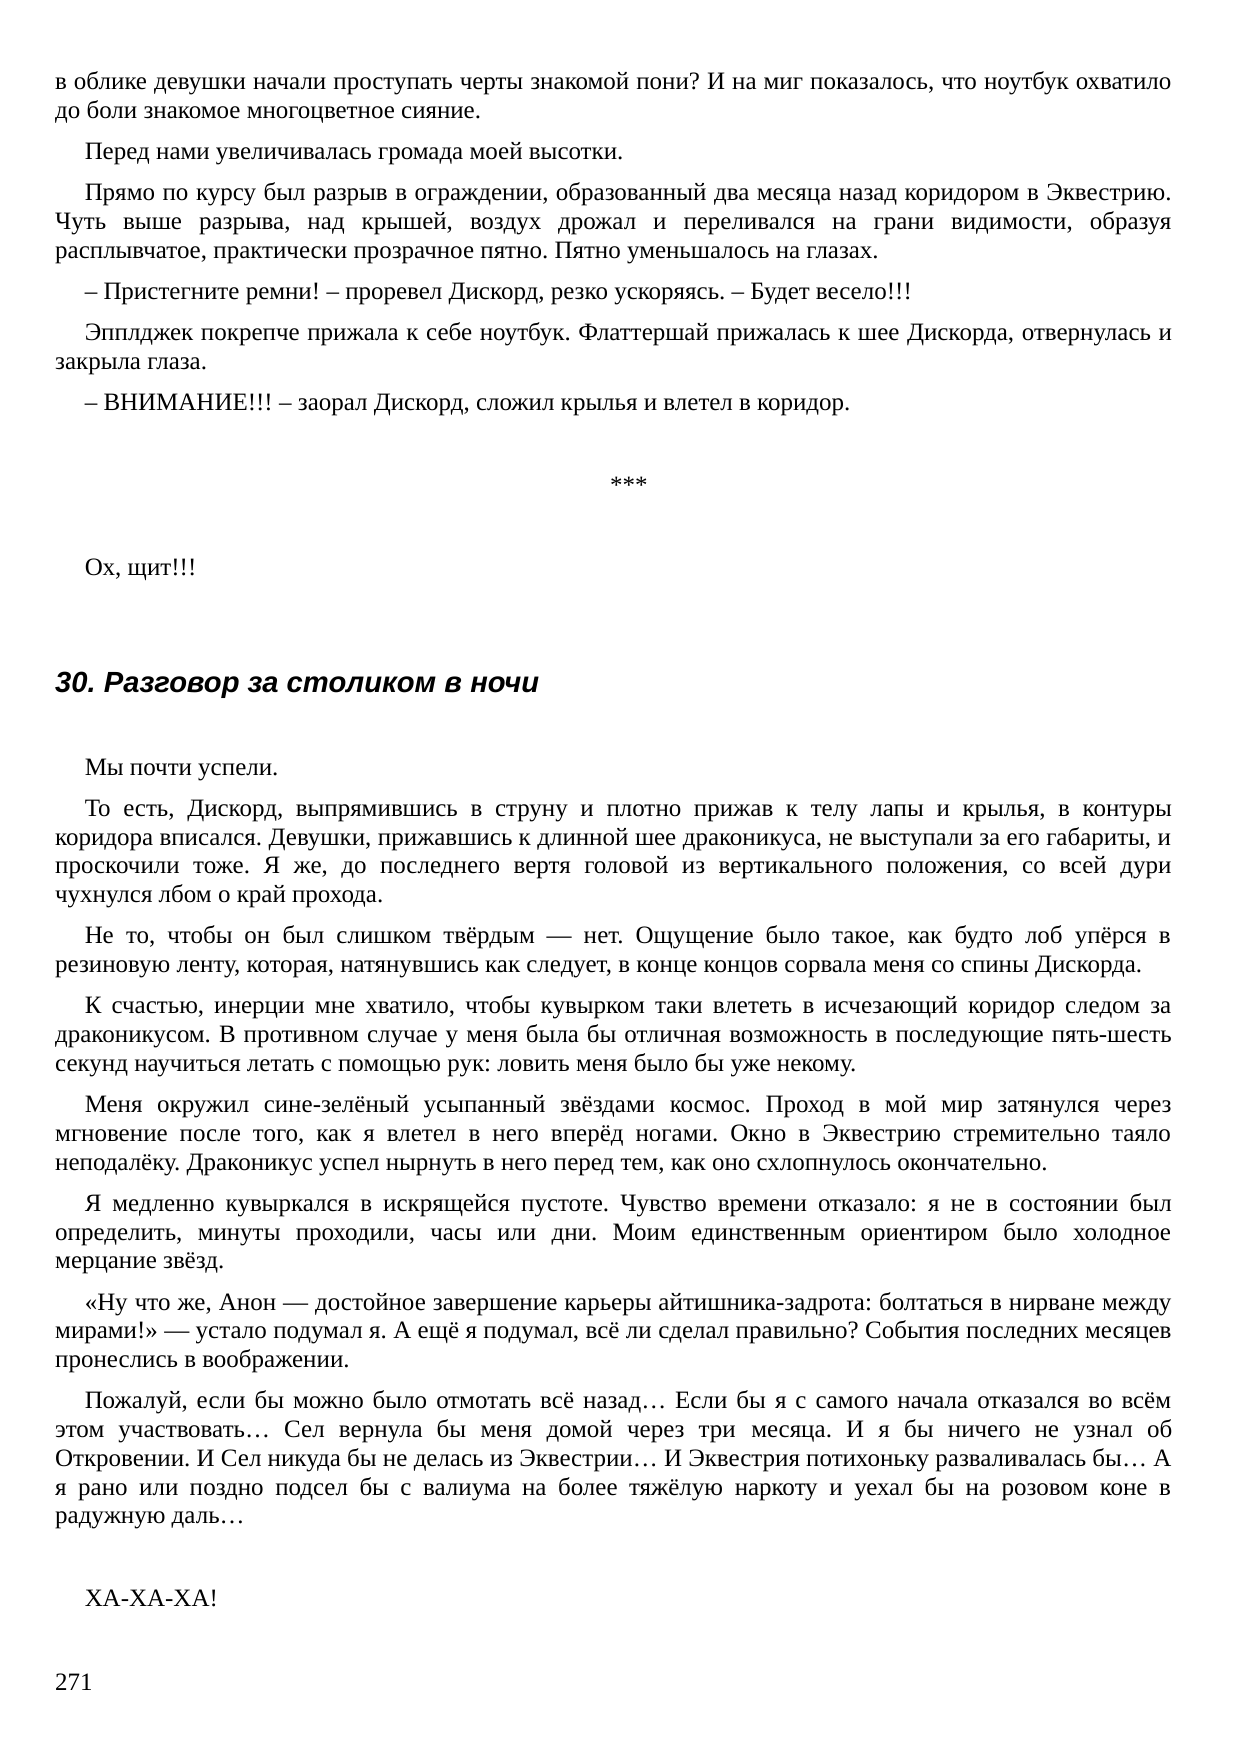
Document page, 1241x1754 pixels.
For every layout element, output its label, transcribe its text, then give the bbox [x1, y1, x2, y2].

text Мы почти успели. [55, 752, 1173, 781]
text в облике девушки начали проступать черты знакомой пони? И на миг показалось, что ноутбук охватило до боли знакомое многоцветное сияние. [55, 66, 1173, 123]
text Не то, чтобы он был слишком твёрдым — нет. Ощущение было такое, как будто лоб упёрся в резиновую ленту, которая, натянувшись как следует, в конце концов сорвала меня со спины Дискорда. [55, 921, 1173, 978]
text ХА-ХА-ХА! [55, 1583, 1173, 1612]
text *** [55, 470, 1173, 498]
text Перед нами увеличивалась громада моей высотки. [55, 136, 1173, 165]
subtitle 30. Разговор за столиком в ночи [55, 664, 1173, 698]
text – ВНИМАНИЕ!!! – заорал Дискорд, сложил крылья и влетел в коридор. [55, 387, 1173, 416]
text «Ну что же, Анон — достойное завершение карьеры айтишника-задрота: болтаться в нирване между мирами!» — устало подумал я. А ещё я подумал, всё ли сделал правильно? События последних месяцев пронеслись в воображении. [55, 1287, 1173, 1373]
text Пожалуй, если бы можно было отмотать всё назад… Если бы я с самого начала отказался во всём этом участвовать… Сел вернула бы меня домой через три месяца. И я бы ничего не узнал об Откровении. И Сел никуда бы не делась из Эквестрии… И Эквестрия потихоньку разваливалась бы… А я рано или поздно подсел бы с валиума на более тяжёлую наркоту и уехал бы на розовом коне в радужную даль… [55, 1386, 1173, 1529]
text К счастью, инерции мне хватило, чтобы кувырком таки влететь в исчезающий коридор следом за драконикусом. В противном случае у меня была бы отличная возможность в последующие пять-шесть секунд научиться летать с помощью рук: ловить меня было бы уже некому. [55, 991, 1173, 1077]
text Я медленно кувыркался в искрящейся пустоте. Чувство времени отказало: я не в состоянии был определить, минуты проходили, часы или дни. Моим единственным ориентиром было холодное мерцание звёзд. [55, 1188, 1173, 1274]
text Прямо по курсу был разрыв в ограждении, образованный два месяца назад коридором в Эквестрию. Чуть выше разрыва, над крышей, воздух дрожал и переливался на грани видимости, образуя расплывчатое, практически прозрачное пятно. Пятно уменьшалось на глазах. [55, 177, 1173, 263]
text Ох, щит!!! [55, 552, 1173, 581]
text – Пристегните ремни! – проревел Дискорд, резко ускоряясь. – Будет весело!!! [55, 276, 1173, 305]
text Меня окружил сине-зелёный усыпанный звёздами космос. Проход в мой мир затянулся через мгновение после того, как я влетел в него вперёд ногами. Окно в Эквестрию стремительно таяло неподалёку. Драконикус успел нырнуть в него перед тем, как оно схлопнулось окончательно. [55, 1089, 1173, 1176]
text То есть, Дискорд, выпрямившись в струну и плотно прижав к телу лапы и крылья, в контуры коридора вписался. Девушки, прижавшись к длинной шее драконикуса, не выступали за его габариты, и проскочили тоже. Я же, до последнего вертя головой из вертикального положения, со всей дури чухнулся лбом о край прохода. [55, 793, 1173, 908]
text Эпплджек покрепче прижала к себе ноутбук. Флаттершай прижалась к шее Дискорда, отвернулась и закрыла глаза. [55, 317, 1173, 375]
